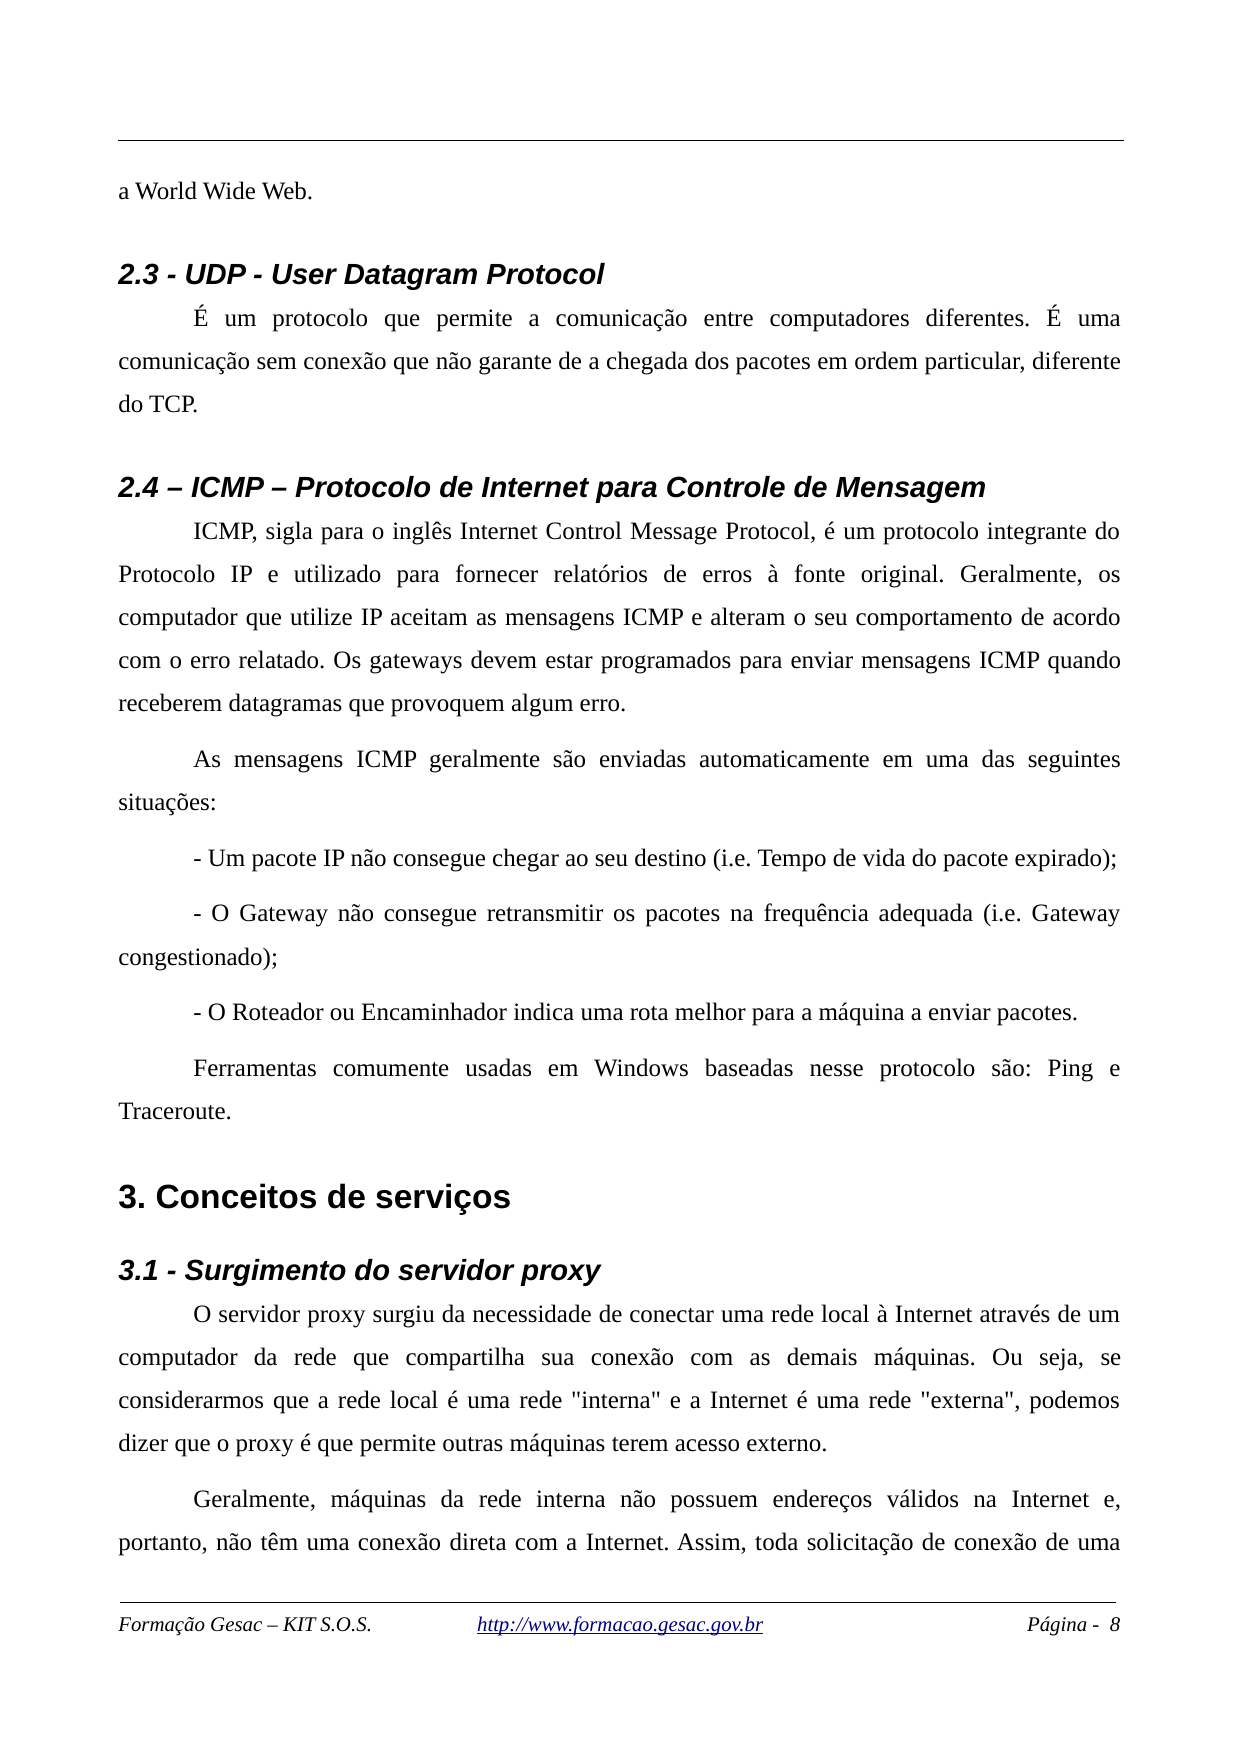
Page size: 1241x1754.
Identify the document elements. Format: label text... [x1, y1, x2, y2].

text - O Roteador ou Encaminhador indica uma rota melhor para a máquina a enviar pacotes. [118, 997, 1122, 1026]
text ICMP, sigla para o inglês Internet Control Message Protocol, é um protocolo integrante do Protocolo IP e utilizado para fornecer relatórios de erros à fonte original. Geralmente, os computador que utilize IP aceitam as mensagens ICMP e alteram o seu comportamento de acordo com o erro relatado. Os gateways devem estar programados para enviar mensagens ICMP quando receberem datagramas que provoquem algum erro. [118, 516, 1122, 717]
text É um protocolo que permite a comunicação entre computadores diferentes. É uma comunicação sem conexão que não garante de a chegada dos pacotes em ordem particular, diferente do TCP. [118, 303, 1122, 418]
subtitle 3. Conceitos de serviços [118, 1177, 1122, 1215]
subtitle 3.1 - Surgimento do servidor proxy [118, 1253, 1122, 1286]
text Ferramentas comumente usadas em Windows baseadas nesse protocolo são: Ping e Traceroute. [118, 1053, 1122, 1125]
subtitle 2.3 - UDP - User Datagram Protocol [118, 257, 1122, 291]
subtitle 2.4 – ICMP – Protocolo de Internet para Controle de Mensagem [118, 470, 1122, 503]
text - O Gateway não consegue retransmitir os pacotes na frequência adequada (i.e. Gateway congestionado); [118, 898, 1122, 970]
text As mensagens ICMP geralmente são enviadas automaticamente em uma das seguintes situações: [118, 744, 1122, 816]
text Geralmente, máquinas da rede interna não possuem endereços válidos na Internet e, portanto, não têm uma conexão direta com a Internet. Assim, toda solicitação de conexão de uma [118, 1484, 1122, 1556]
text - Um pacote IP não consegue chegar ao seu destino (i.e. Tempo de vida do pacote expirado); [118, 843, 1122, 872]
text O servidor proxy surgiu da necessidade de conectar uma rede local à Internet através de um computador da rede que compartilha sua conexão com as demais máquinas. Ou seja, se considerarmos que a rede local é uma rede "interna" e a Internet é uma rede "externa", podemos dizer que o proxy é que permite outras máquinas terem acesso externo. [118, 1299, 1122, 1457]
text a World Wide Web. [118, 176, 1122, 205]
